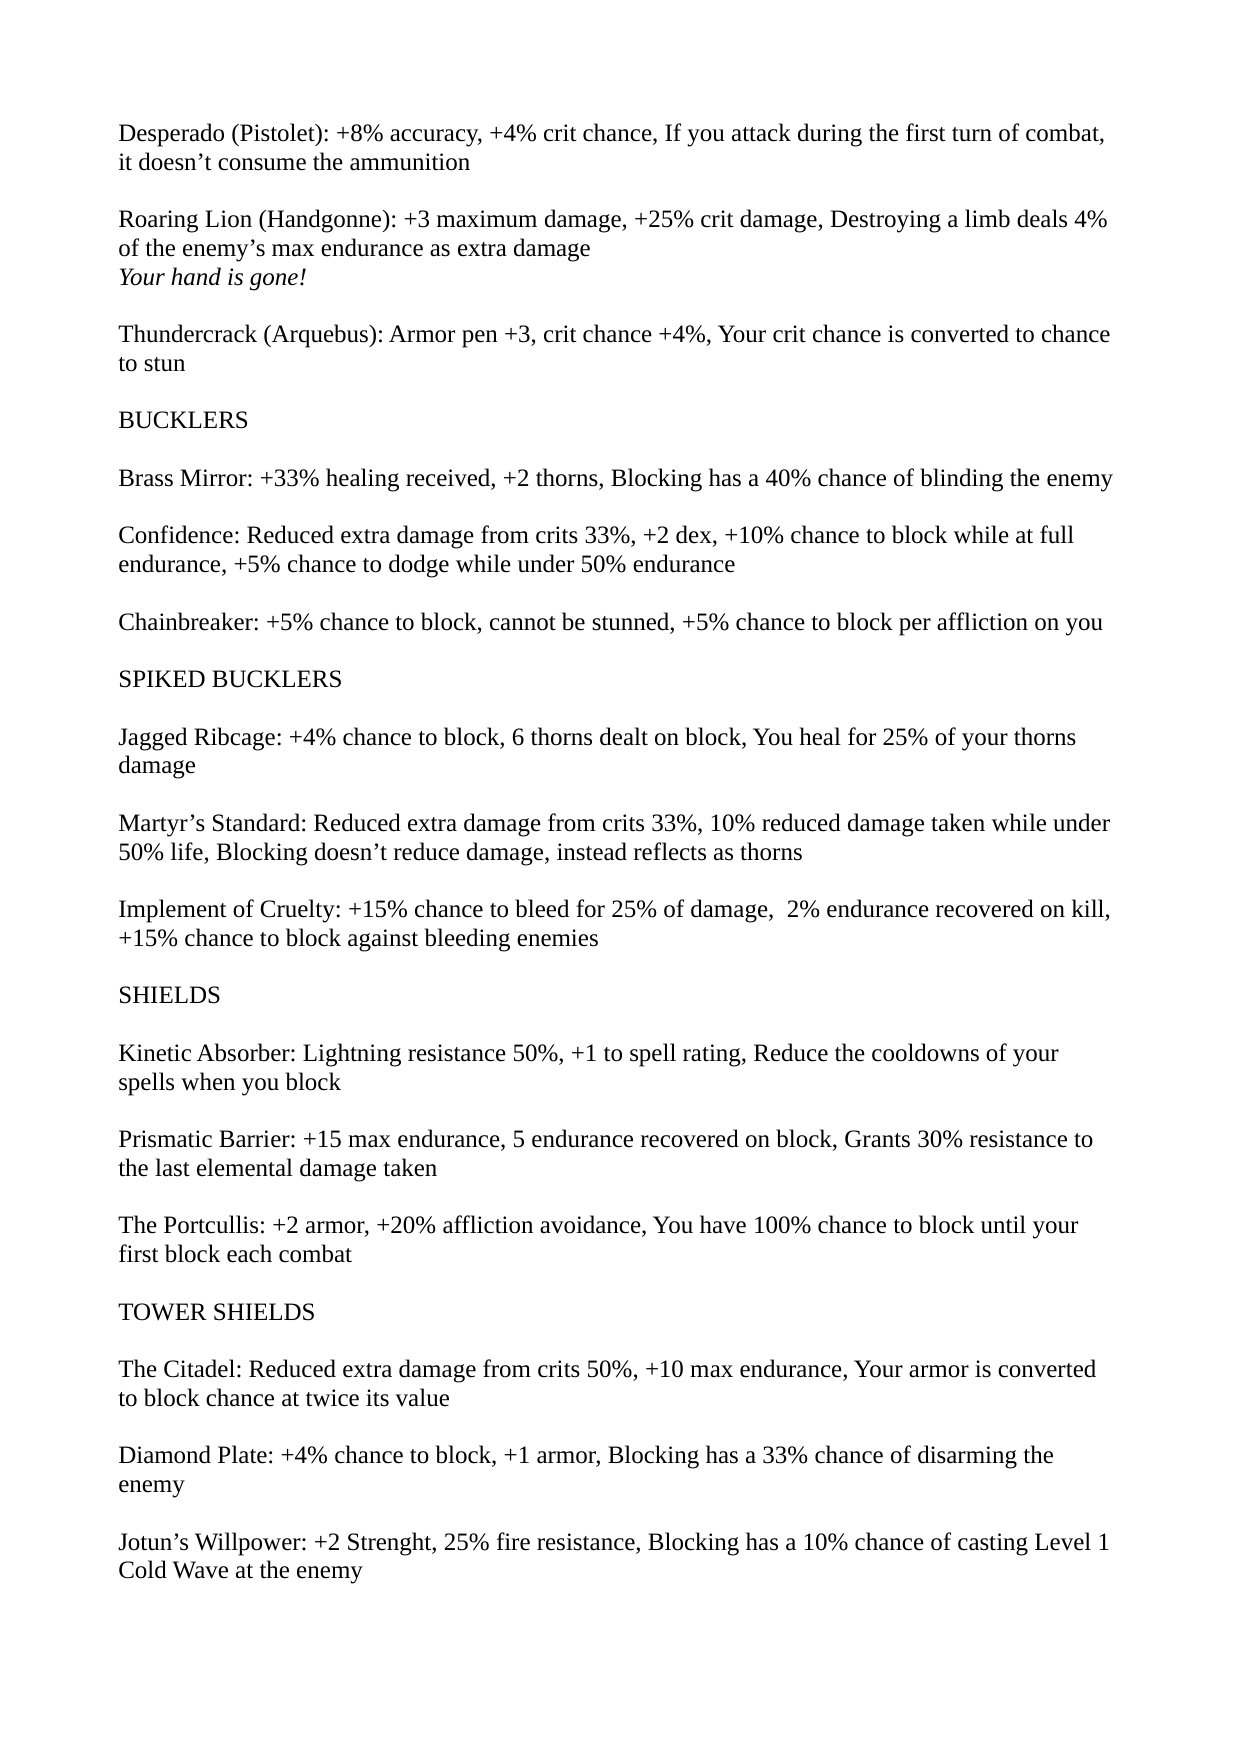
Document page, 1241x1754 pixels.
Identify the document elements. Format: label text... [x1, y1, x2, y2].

text Jotun’s Willpower: +2 Strenght, 25% fire resistance, Blocking has a 10% chance of casting Level 1 Cold Wave at the enemy [118, 1527, 1122, 1584]
text Kinetic Absorber: Lightning resistance 50%, +1 to spell rating, Reduce the cooldowns of your spells when you block [118, 1038, 1122, 1096]
text Thundercrack (Arquebus): Armor pen +3, crit chance +4%, Your crit chance is converted to chance to stun [118, 319, 1122, 406]
text Brass Mirror: +33% healing received, +2 thorns, Blocking has a 40% chance of blinding the enemy [118, 463, 1122, 492]
text TOWER SHIELDS [118, 1268, 1122, 1326]
text Martyr’s Standard: Reduced extra damage from crits 33%, 10% reduced damage taken while under 50% life, Blocking doesn’t reduce damage, instead reflects as thorns [118, 808, 1122, 866]
text Roaring Lion (Handgonne): +3 maximum damage, +25% crit damage, Destroying a limb deals 4% of the enemy’s max endurance as extra damage Your hand is gone! [118, 204, 1122, 291]
text Prismatic Barrier: +15 max endurance, 5 endurance recovered on block, Grants 30% resistance to the last elemental damage taken [118, 1124, 1122, 1182]
text The Citadel: Reduced extra damage from crits 50%, +10 max endurance, Your armor is converted to block chance at twice its value [118, 1354, 1122, 1412]
text SHIELDS [118, 952, 1122, 1038]
text Desperado (Pistolet): +8% accuracy, +4% crit chance, If you attack during the first turn of combat, it doesn’t consume the ammunition [118, 118, 1122, 176]
text Jagged Ribcage: +4% chance to block, 6 thorns dealt on block, You heal for 25% of your thorns damage [118, 722, 1122, 779]
text Chainbreaker: +5% chance to block, cannot be stunned, +5% chance to block per affliction on you [118, 607, 1122, 636]
text BUCKLERS [118, 406, 1122, 463]
text Diamond Plate: +4% chance to block, +1 armor, Blocking has a 33% chance of disarming the enemy [118, 1441, 1122, 1498]
text Implement of Cruelty: +15% chance to bleed for 25% of damage, 2% endurance recovered on kill, +15% chance to block against bleeding enemies [118, 894, 1122, 952]
text SPIKED BUCKLERS [118, 636, 1122, 722]
text Confidence: Reduced extra damage from crits 33%, +2 dex, +10% chance to block while at full endurance, +5% chance to dodge while under 50% endurance [118, 521, 1122, 578]
text The Portcullis: +2 armor, +20% affliction avoidance, You have 100% chance to block until your first block each combat [118, 1211, 1122, 1268]
